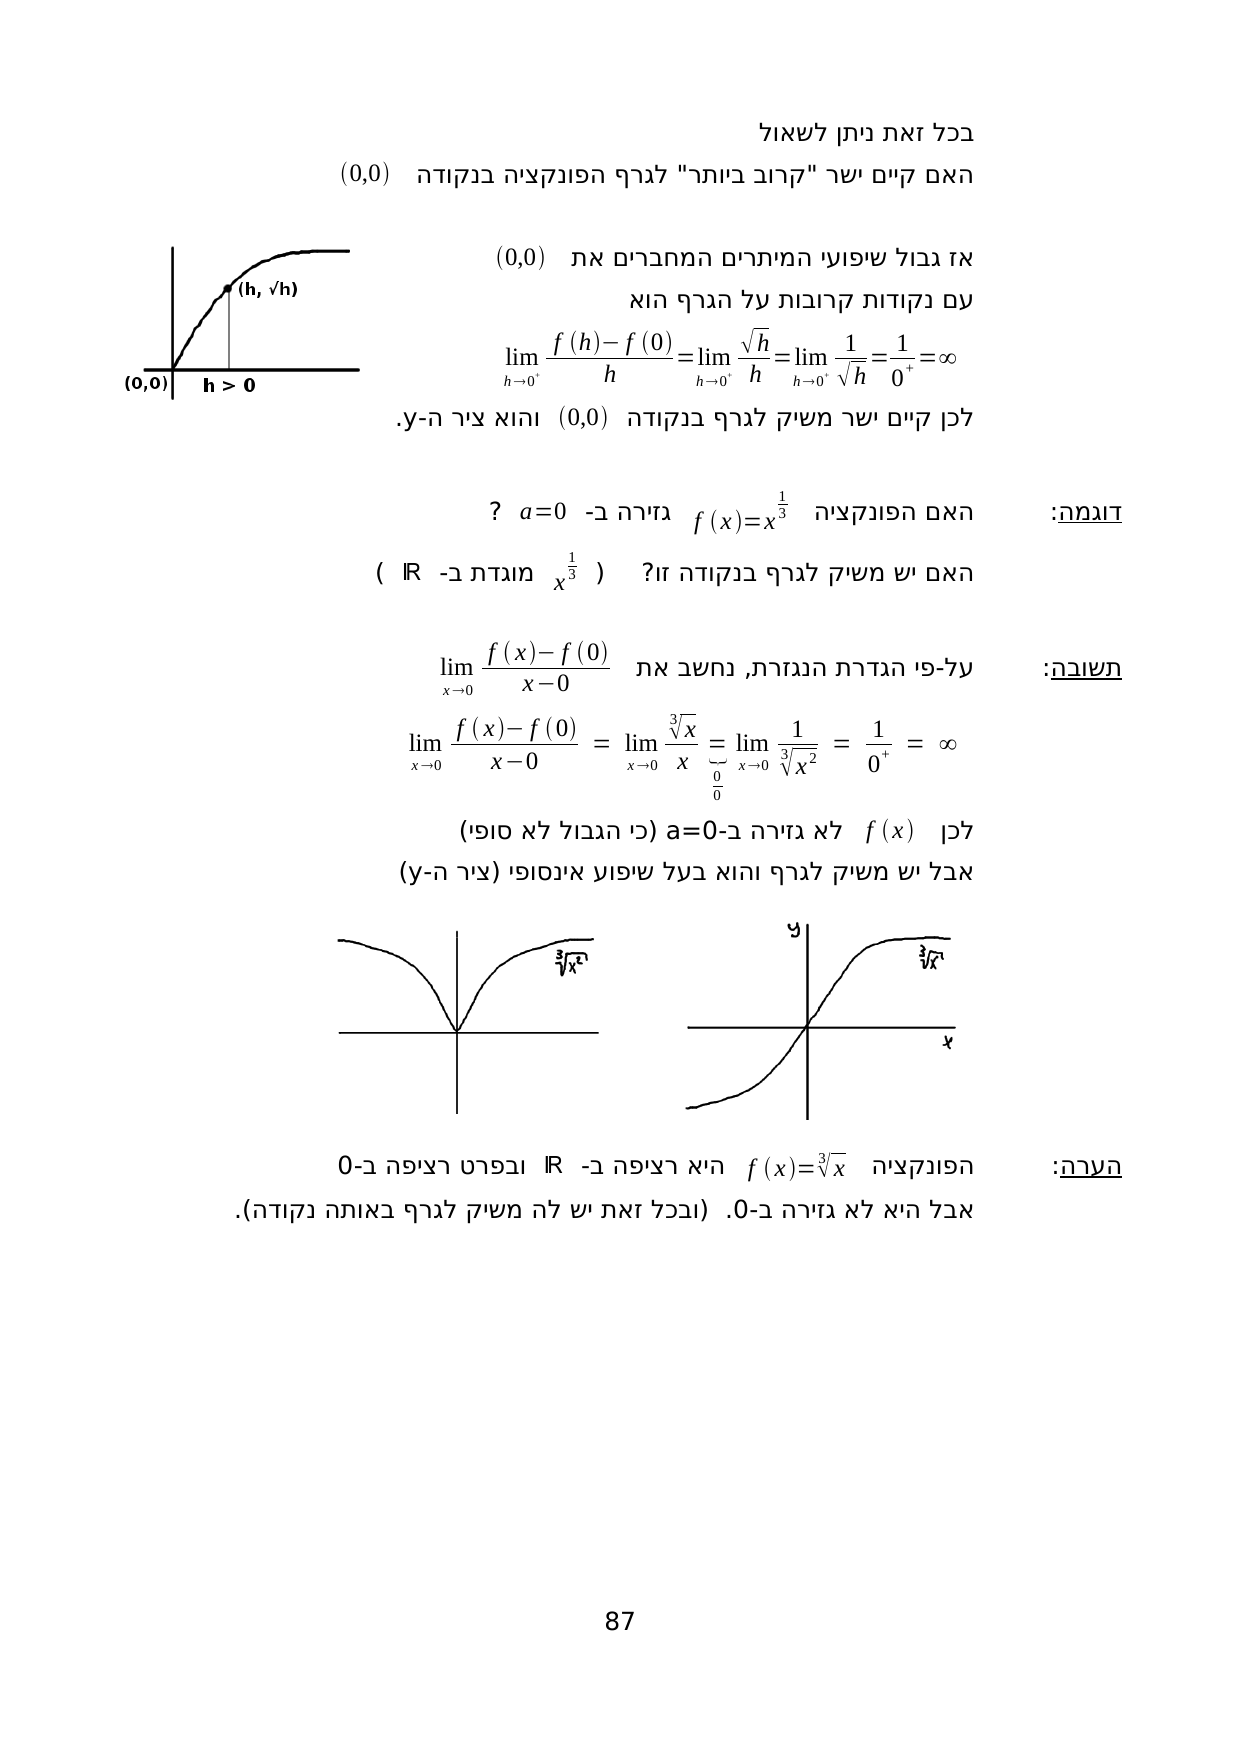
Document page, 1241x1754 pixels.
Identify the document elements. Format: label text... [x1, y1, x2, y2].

text האם קיים ישר "קרוב ביותר" לגרף הפונקציה בנקודה [118, 160, 974, 189]
text בכל זאת ניתן לשאול [118, 118, 974, 147]
text הערה: הפונקציה היא רציפה ב-ובפרט רציפה ב-0 [118, 1149, 1122, 1183]
text לכן קיים ישר משיק לגרף בנקודהוהוא ציר ה-y. [118, 404, 974, 433]
text דוגמה: האם הפונקציה גזירה ב-? [118, 487, 1122, 536]
picture [116, 240, 367, 405]
picture [337, 922, 599, 1114]
text לכן לא גזירה ב-a=0 (כי הגבול לא סופי) [118, 816, 974, 845]
text תשובה: על-פי הגדרת הנגזרת, נחשב את [118, 638, 1122, 698]
text עם נקודות קרובות על הגרף הוא [367, 285, 974, 314]
text אבל היא לא גזירה ב-0. (ובכל זאת יש לה משיק לגרף באותה נקודה). [118, 1195, 974, 1224]
text אבל יש משיק לגרף והוא בעל שיפוע אינסופי (ציר ה-y) [118, 858, 974, 887]
text אז גבול שיפועי המיתרים המחברים את [367, 243, 974, 272]
picture [683, 917, 960, 1120]
text האם יש משיק לגרף בנקודה זו? (מוגדת ב-) [118, 549, 974, 625]
